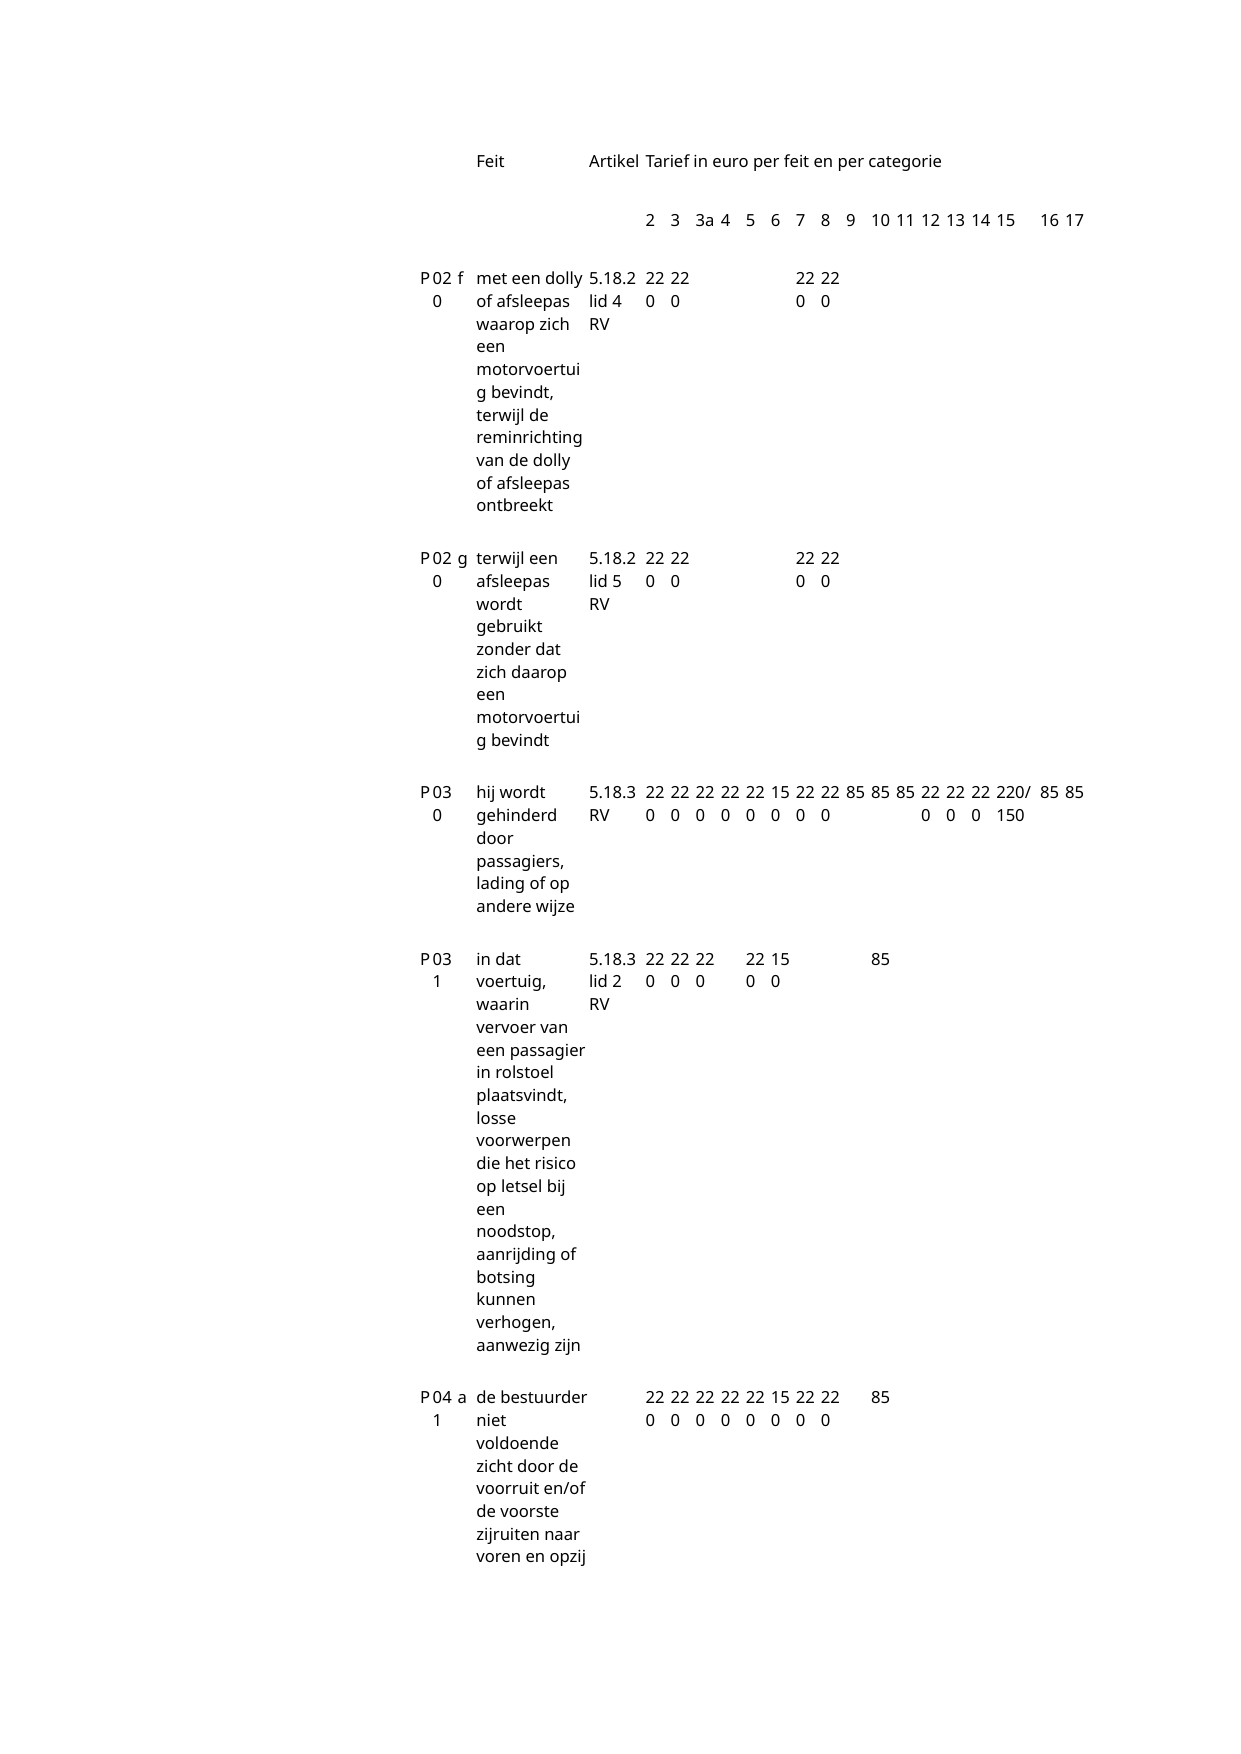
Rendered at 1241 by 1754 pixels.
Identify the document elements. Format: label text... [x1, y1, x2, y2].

table_cell 9 [846, 209, 871, 267]
table_cell 220 [670, 547, 695, 781]
table_cell 220 [796, 1386, 821, 1568]
table_cell 3a [695, 209, 721, 267]
table_cell 220 [645, 547, 670, 781]
table_cell [946, 267, 971, 547]
table_cell 220 [721, 781, 746, 947]
table_cell 220 [821, 267, 846, 547]
table_cell [589, 1386, 645, 1568]
table_cell 4 [721, 209, 746, 267]
table_cell 16 [1040, 209, 1065, 267]
table_cell 17 [1065, 209, 1090, 267]
table_cell 5.18.3 RV [589, 781, 645, 947]
table_cell [1040, 1386, 1065, 1568]
table_cell P [420, 781, 432, 947]
table_cell P [420, 947, 432, 1386]
table_cell [1065, 547, 1090, 781]
table_cell [896, 547, 921, 781]
table_cell 13 [946, 209, 971, 267]
table_cell [871, 547, 896, 781]
table_cell [946, 947, 971, 1386]
table_header Artikel [589, 150, 645, 208]
table_cell [458, 209, 476, 267]
table_cell [1065, 1386, 1090, 1568]
table_cell [695, 547, 721, 781]
table_cell 220 [796, 781, 821, 947]
table_cell 220 [746, 1386, 771, 1568]
table_cell [971, 947, 996, 1386]
table_cell [746, 267, 771, 547]
table_cell a [458, 1386, 476, 1568]
table_cell 10 [871, 209, 896, 267]
table_cell [846, 947, 871, 1386]
table_cell 220 [645, 1386, 670, 1568]
table_cell [946, 547, 971, 781]
table_cell P [420, 547, 432, 781]
table_cell 220 [746, 781, 771, 947]
table_cell 220 [695, 781, 721, 947]
table_header [420, 150, 432, 208]
table_cell [1040, 947, 1065, 1386]
table_cell 220 [821, 547, 846, 781]
table_cell de bestuurder niet voldoende zicht door de voorruit en/of de voorste zijruiten naar voren en opzij [476, 1386, 589, 1568]
table_cell in dat voertuig, waarin vervoer van een passagier in rolstoel plaatsvindt, losse voorwerpen die het risico op letsel bij een noodstop, aanrijding of botsing kunnen verhogen, aanwezig zijn [476, 947, 589, 1386]
table_cell 5 [746, 209, 771, 267]
table_cell 85 [1040, 781, 1065, 947]
table_cell [971, 1386, 996, 1568]
table_cell [1065, 267, 1090, 547]
table_cell [846, 547, 871, 781]
table_cell 85 [1065, 781, 1090, 947]
table_cell 220 [796, 267, 821, 547]
table_cell 85 [846, 781, 871, 947]
table_cell [996, 547, 1040, 781]
table_cell 020 [433, 267, 457, 547]
table_cell [721, 547, 746, 781]
table_cell [1065, 947, 1090, 1386]
table_header [433, 150, 457, 208]
table_cell 220 [695, 947, 721, 1386]
table_cell 12 [921, 209, 946, 267]
table_cell 6 [771, 209, 796, 267]
table_cell 85 [871, 947, 896, 1386]
table_cell 3 [670, 209, 695, 267]
table_cell 031 [433, 947, 457, 1386]
table_cell [746, 547, 771, 781]
table_cell 220 [946, 781, 971, 947]
table_cell 220 [921, 781, 946, 947]
table_cell [971, 547, 996, 781]
table_cell g [458, 547, 476, 781]
table_cell 150 [771, 781, 796, 947]
table_cell 85 [896, 781, 921, 947]
table_cell 220 [645, 947, 670, 1386]
table_cell 220 [645, 267, 670, 547]
table_cell 220 [971, 781, 996, 947]
table_cell [921, 267, 946, 547]
table_cell [821, 947, 846, 1386]
table_cell [1040, 267, 1065, 547]
table_cell P [420, 267, 432, 547]
table_cell 220 [670, 781, 695, 947]
table_cell [721, 267, 746, 547]
table_cell [1040, 547, 1065, 781]
table_cell [846, 1386, 871, 1568]
table_cell [921, 547, 946, 781]
table_cell 150 [771, 1386, 796, 1568]
table_cell hij wordt gehinderd door passagiers, lading of op andere wijze [476, 781, 589, 947]
table_header Feit [476, 150, 589, 208]
table_cell 85 [871, 1386, 896, 1568]
table_cell 220 [746, 947, 771, 1386]
table_cell [771, 547, 796, 781]
table_cell 5.18.2 lid 5 RV [589, 547, 645, 781]
table_cell 220 [821, 781, 846, 947]
table_cell 220 [695, 1386, 721, 1568]
table_cell [771, 267, 796, 547]
table_cell [996, 267, 1040, 547]
table_cell 220 [670, 1386, 695, 1568]
table_cell [871, 267, 896, 547]
table_cell 85 [871, 781, 896, 947]
table_cell 220 [821, 1386, 846, 1568]
table_cell 020 [433, 547, 457, 781]
table_header [458, 150, 476, 208]
table_cell 041 [433, 1386, 457, 1568]
table_cell 8 [821, 209, 846, 267]
table_cell 5.18.2 lid 4 RV [589, 267, 645, 547]
table_cell 030 [433, 781, 457, 947]
table_cell terwijl een afsleepas wordt gebruikt zonder dat zich daarop een motorvoertuig bevindt [476, 547, 589, 781]
table_cell P [420, 1386, 432, 1568]
table_cell [433, 209, 457, 267]
table_cell 220 [670, 267, 695, 547]
table_cell [458, 947, 476, 1386]
table_cell [476, 209, 589, 267]
table_cell f [458, 267, 476, 547]
table_cell [946, 1386, 971, 1568]
table_cell [896, 267, 921, 547]
table_cell [589, 209, 645, 267]
table_cell [896, 1386, 921, 1568]
table_cell 220 [645, 781, 670, 947]
table_cell 220 [670, 947, 695, 1386]
table_header Tarief in euro per feit en per categorie [645, 150, 1090, 208]
table_cell [896, 947, 921, 1386]
table_cell [846, 267, 871, 547]
table_cell [921, 947, 946, 1386]
table_cell 150 [771, 947, 796, 1386]
table_cell 220 [796, 547, 821, 781]
table_cell met een dolly of afsleepas waarop zich een motorvoertuig bevindt, terwijl de reminrichting van de dolly of afsleepas ontbreekt [476, 267, 589, 547]
table_cell 15 [996, 209, 1040, 267]
table_cell 11 [896, 209, 921, 267]
table_cell [695, 267, 721, 547]
table_cell [921, 1386, 946, 1568]
table_cell [996, 1386, 1040, 1568]
table_cell [721, 947, 746, 1386]
table_cell 14 [971, 209, 996, 267]
table_cell [420, 209, 432, 267]
table_cell 220 [721, 1386, 746, 1568]
table_cell [796, 947, 821, 1386]
table_cell 5.18.3 lid 2 RV [589, 947, 645, 1386]
table_cell [996, 947, 1040, 1386]
table_cell [458, 781, 476, 947]
table_cell 2 [645, 209, 670, 267]
table_cell 220/150 [996, 781, 1040, 947]
table_cell [971, 267, 996, 547]
table_cell 7 [796, 209, 821, 267]
